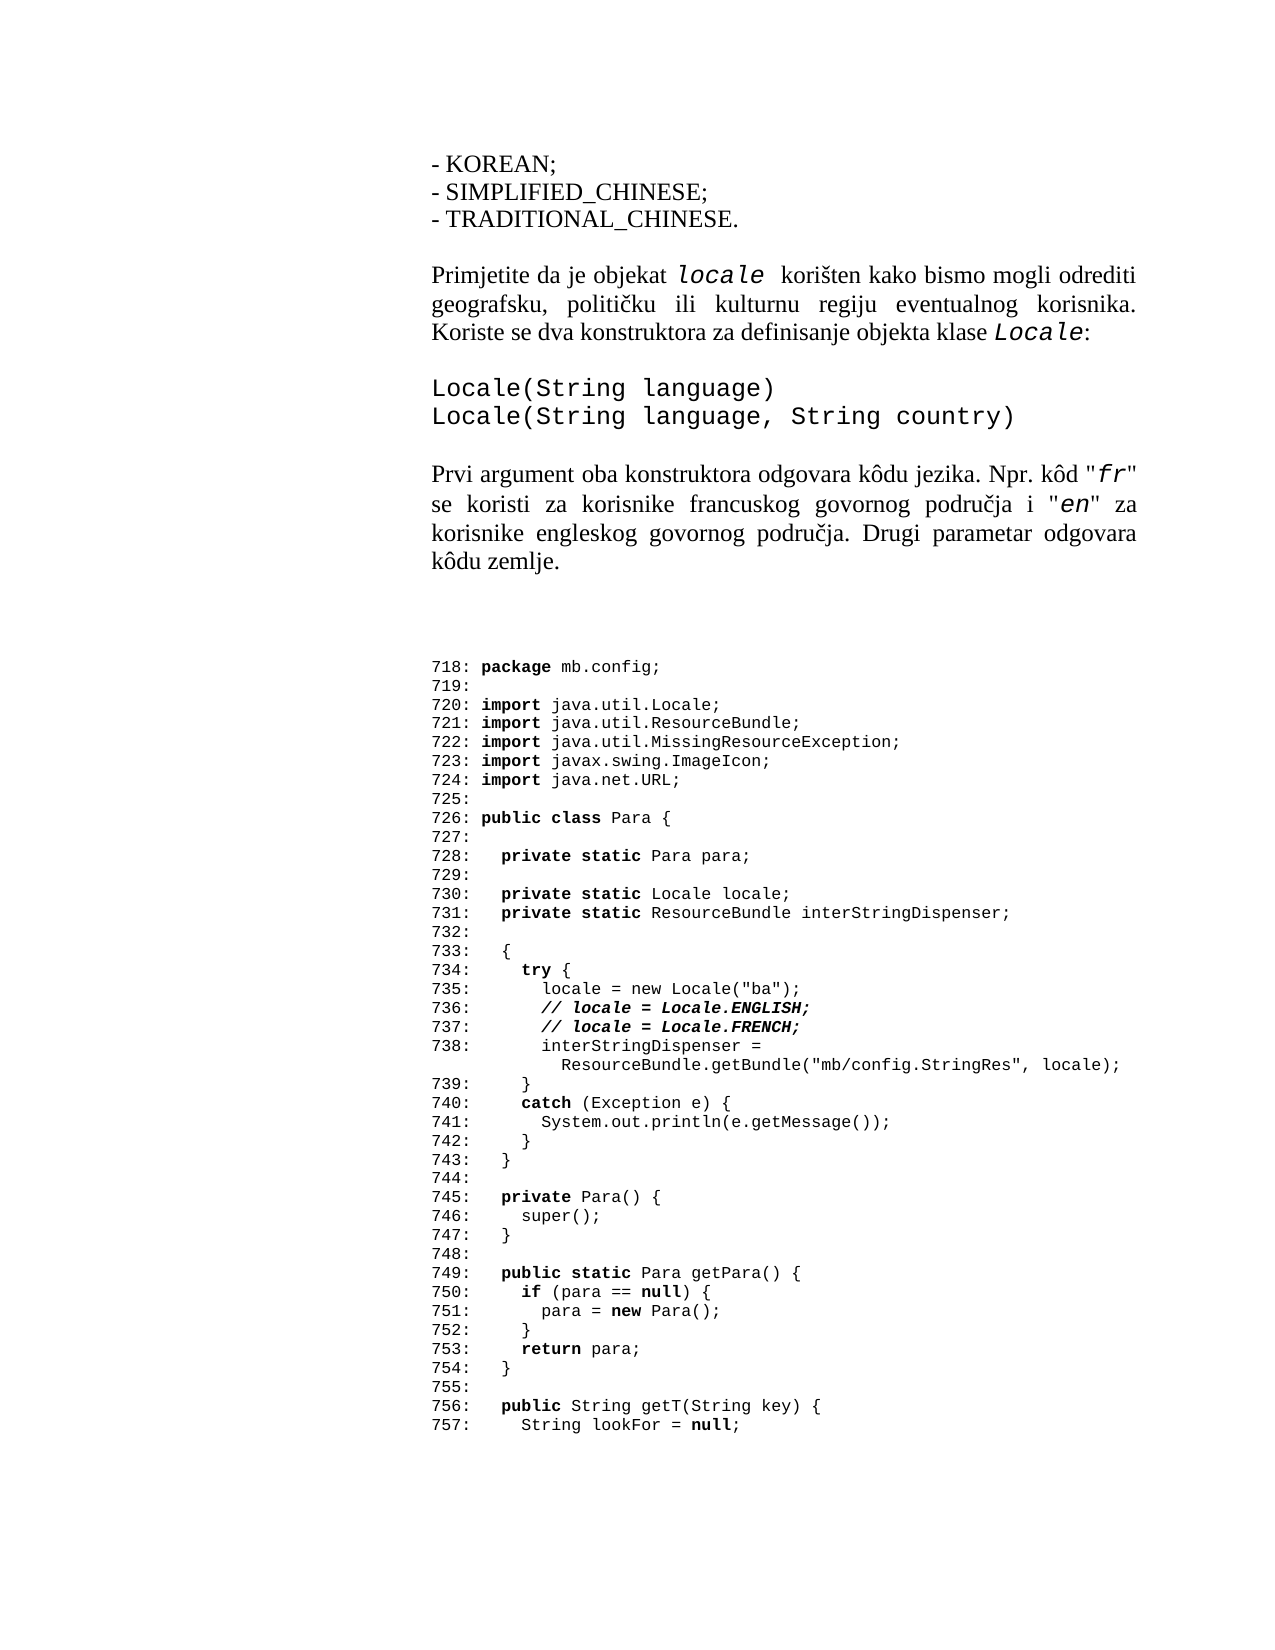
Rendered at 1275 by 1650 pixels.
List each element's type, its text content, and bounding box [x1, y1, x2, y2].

table_header Prvi argument oba konstruktora odgovara kôdu jezika. Npr. kôd "fr" se koristi za korisnike francuskog govornog područja i "en" za korisnike engleskog govornog područja. Drugi parametar odgovara kôdu zemlje. [424, 460, 1144, 575]
table_header [180, 150, 424, 233]
table_header - KOREAN; - SIMPLIFIED_CHINESE; - TRADITIONAL_CHINESE. [424, 150, 1144, 233]
table_header [180, 460, 424, 575]
table_header 718: package mb.config; 719: 720: import java.util.Locale; 721: import java.util.ResourceBundle; 722: import java.util.MissingResourceException; 723: import javax.swing.ImageIcon; 724: import java.net.URL; 725: 726: public class Para { 727: 728: private static Para para; 729: 730: private static Locale locale; 731: private static ResourceBundle interStringDispenser; 732: 733: { 734: try { 735: locale = new Locale("ba"); 736: // locale = Locale.ENGLISH; 737: // locale = Locale.FRENCH; 738: interStringDispenser = ResourceBundle.getBundle("mb/config.StringRes", locale); 739: } 740: catch (Exception e) { 741: System.out.println(e.getMessage()); 742: } 743: } 744: 745: private Para() { 746: super(); 747: } 748: 749: public static Para getPara() { 750: if (para == null) { 751: para = new Para(); 752: } 753: return para; 754: } 755: 756: public String getT(String key) { 757: String lookFor = null; [424, 658, 1144, 1435]
table_header Primjetite da je objekat locale korišten kako bismo mogli odrediti geografsku, političku ili kulturnu regiju eventualnog korisnika. Koriste se dva konstruktora za definisanje objekta klase Locale: [424, 261, 1144, 348]
table_header [180, 658, 424, 1435]
table_header Locale(String language) Locale(String language, String country) [424, 376, 1144, 432]
table_header [180, 376, 424, 432]
table_header [180, 261, 424, 348]
